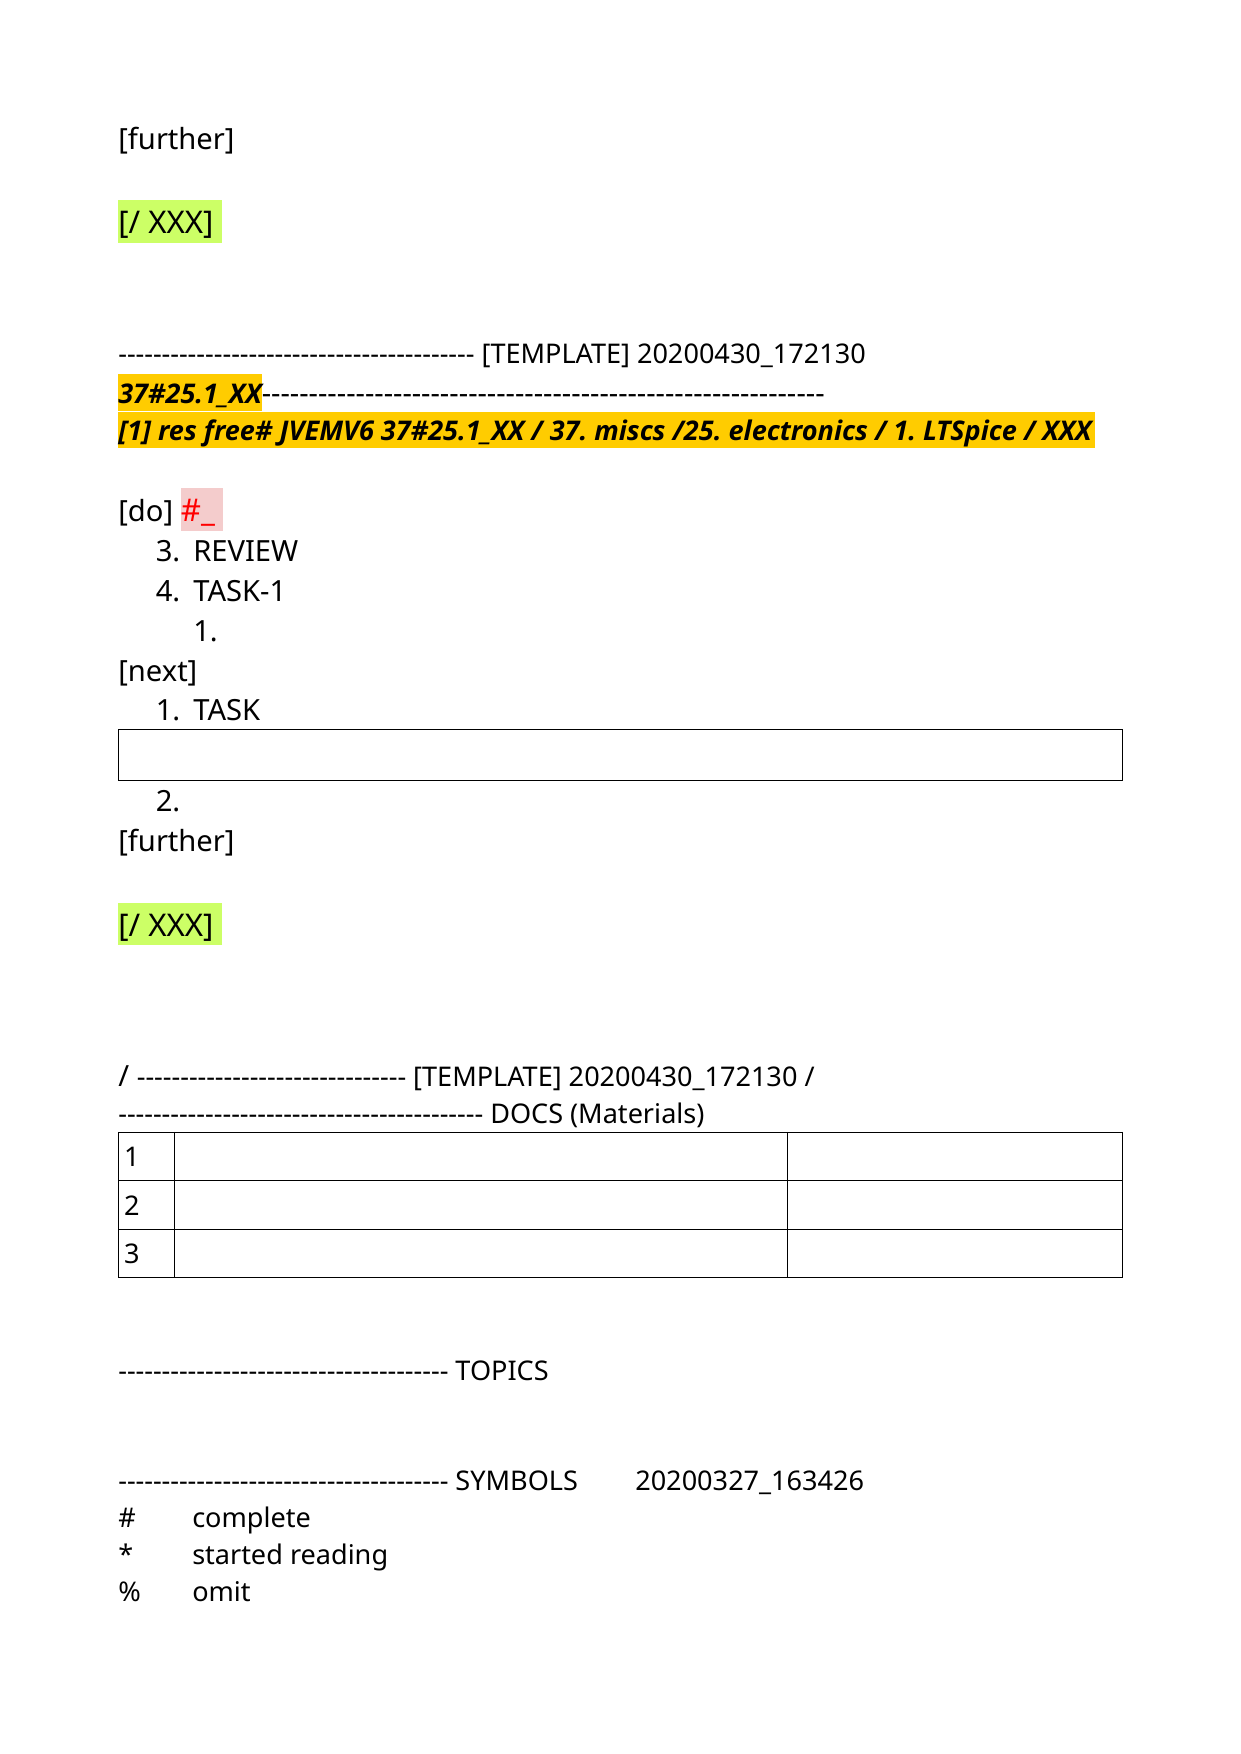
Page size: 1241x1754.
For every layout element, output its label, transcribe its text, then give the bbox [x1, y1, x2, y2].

text # complete [118, 1498, 1122, 1535]
text [further] [118, 118, 1122, 158]
text ------------------------------------------ DOCS (Materials) [118, 1095, 1122, 1132]
text 37#25.1_XX------------------------------------------------------------ [118, 372, 1122, 412]
table_header [119, 730, 1122, 780]
text % omit [118, 1572, 1122, 1609]
list TASK [156, 689, 1122, 729]
table_header 1 [119, 1133, 174, 1180]
table_cell 3 [119, 1230, 174, 1277]
table_cell [788, 1181, 1122, 1229]
table_header [175, 1133, 787, 1180]
text / ------------------------------- [TEMPLATE] 20200430_172130 / [118, 1055, 1122, 1095]
table_header [788, 1133, 1122, 1180]
table_cell [788, 1230, 1122, 1277]
text [/ XXX] [118, 158, 1122, 243]
table_cell [175, 1230, 787, 1277]
text -------------------------------------- TOPICS [118, 1351, 1122, 1388]
text [do] #_ [118, 488, 1122, 531]
text * started reading [118, 1535, 1122, 1572]
text [further] [118, 820, 1122, 860]
text [1] res free# JVEMV6 37#25.1_XX / 37. miscs /25. electronics / 1. LTSpice / XXX [118, 412, 1122, 448]
table_cell [175, 1181, 787, 1229]
list REVIEW [156, 531, 1122, 570]
text -------------------------------------- SYMBOLS 20200327_163426 [118, 1462, 1122, 1498]
list TASK-1 [156, 570, 1122, 610]
table_cell 2 [119, 1181, 174, 1229]
text [/ XXX] [118, 860, 1122, 945]
text ----------------------------------------- [TEMPLATE] 20200430_172130 [118, 335, 1122, 372]
text [next] [118, 650, 1122, 689]
